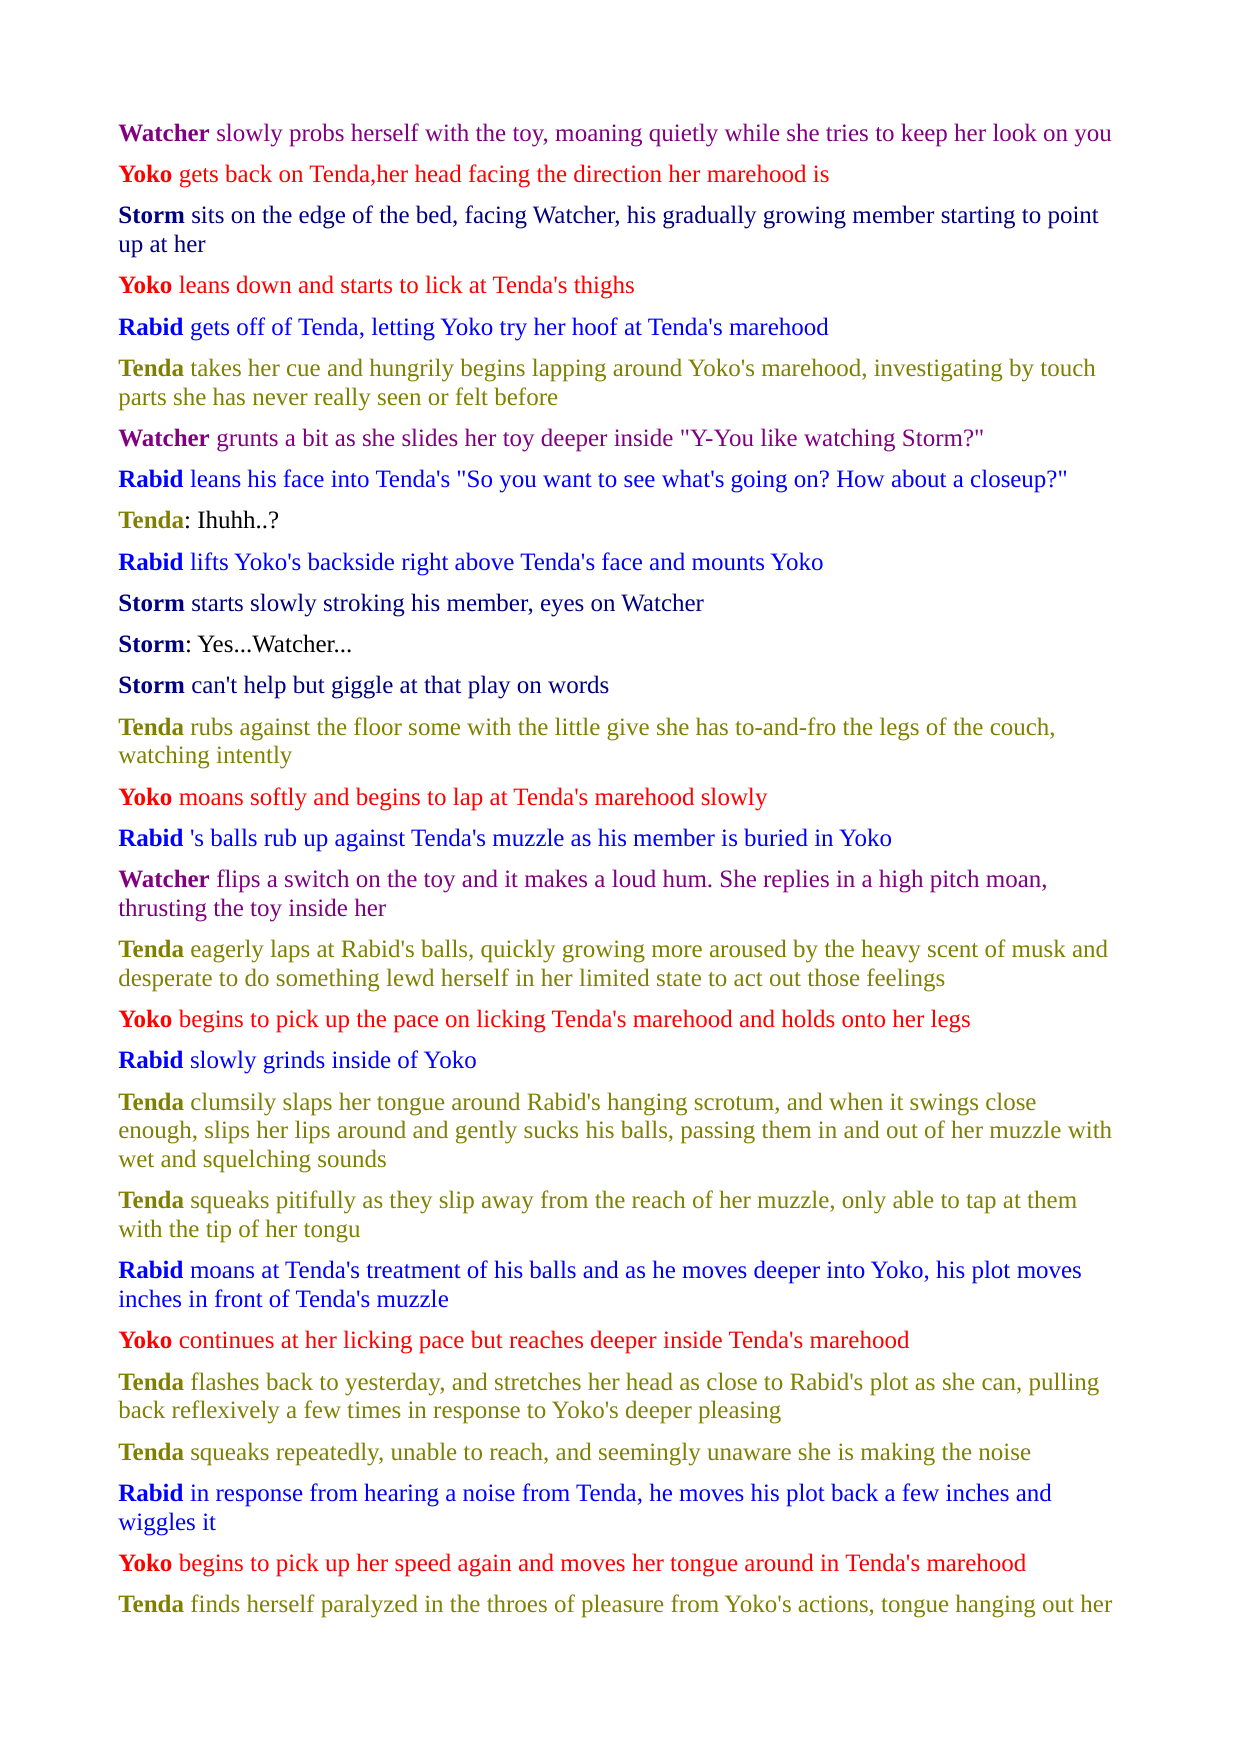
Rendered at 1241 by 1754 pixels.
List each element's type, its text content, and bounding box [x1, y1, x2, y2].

text Tenda: Ihuhh..? [118, 506, 1122, 534]
text Watcher flips a switch on the toy and it makes a loud hum. She replies in a high pitch moan, thrusting the toy inside her [118, 864, 1122, 922]
text Yoko gets back on Tenda,her head facing the direction her marehood is [118, 159, 1122, 188]
text Yoko begins to pick up her speed again and moves her tongue around in Tenda's marehood [118, 1548, 1122, 1577]
text Rabid leans his face into Tenda's "So you want to see what's going on? How about a closeup?" [118, 464, 1122, 493]
text Yoko begins to pick up the pace on licking Tenda's marehood and holds onto her legs [118, 1004, 1122, 1033]
text Tenda rubs against the floor some with the little give she has to-and-fro the legs of the couch, watching intently [118, 712, 1122, 769]
text Rabid in response from hearing a noise from Tenda, he moves his plot back a few inches and wiggles it [118, 1478, 1122, 1536]
text Tenda takes her cue and hungrily begins lapping around Yoko's marehood, investigating by touch parts she has never really seen or felt before [118, 353, 1122, 411]
text Tenda squeaks pitifully as they slip away from the reach of her muzzle, only able to tap at them with the tip of her tongu [118, 1186, 1122, 1243]
text Storm sits on the edge of the bed, facing Watcher, his gradually growing member starting to point up at her [118, 201, 1122, 258]
text Tenda squeaks repeatedly, unable to reach, and seemingly unaware she is making the noise [118, 1437, 1122, 1466]
text Rabid 's balls rub up against Tenda's muzzle as his member is buried in Yoko [118, 823, 1122, 852]
text Yoko leans down and starts to lick at Tenda's thighs [118, 271, 1122, 299]
text Rabid slowly grinds inside of Yoko [118, 1046, 1122, 1074]
text Storm: Yes...Watcher... [118, 629, 1122, 658]
text Storm starts slowly stroking his member, eyes on Watcher [118, 588, 1122, 617]
text Watcher grunts a bit as she slides her toy deeper inside "Y-You like watching Storm?" [118, 423, 1122, 452]
text Yoko moans softly and begins to lap at Tenda's marehood slowly [118, 782, 1122, 811]
text Tenda flashes back to yesterday, and stretches her head as close to Rabid's plot as she can, pulling back reflexively a few times in response to Yoko's deeper pleasing [118, 1367, 1122, 1424]
text Rabid moans at Tenda's treatment of his balls and as he moves deeper into Yoko, his plot moves inches in front of Tenda's muzzle [118, 1256, 1122, 1313]
text Tenda finds herself paralyzed in the throes of pleasure from Yoko's actions, tongue hanging out her [118, 1589, 1122, 1618]
text Rabid lifts Yoko's backside right above Tenda's face and mounts Yoko [118, 547, 1122, 576]
text Yoko continues at her licking pace but reaches deeper inside Tenda's marehood [118, 1326, 1122, 1354]
text Tenda clumsily slaps her tongue around Rabid's hanging scrotum, and when it swings close enough, slips her lips around and gently sucks his balls, passing them in and out of her muzzle with wet and squelching sounds [118, 1087, 1122, 1173]
text Tenda eagerly laps at Rabid's balls, quickly growing more aroused by the heavy scent of musk and desperate to do something lewd herself in her limited state to act out those feelings [118, 934, 1122, 992]
text Storm can't help but giggle at that play on words [118, 671, 1122, 699]
text Rabid gets off of Tenda, letting Yoko try her hoof at Tenda's marehood [118, 312, 1122, 341]
text Watcher slowly probs herself with the toy, moaning quietly while she tries to keep her look on you [118, 118, 1122, 147]
